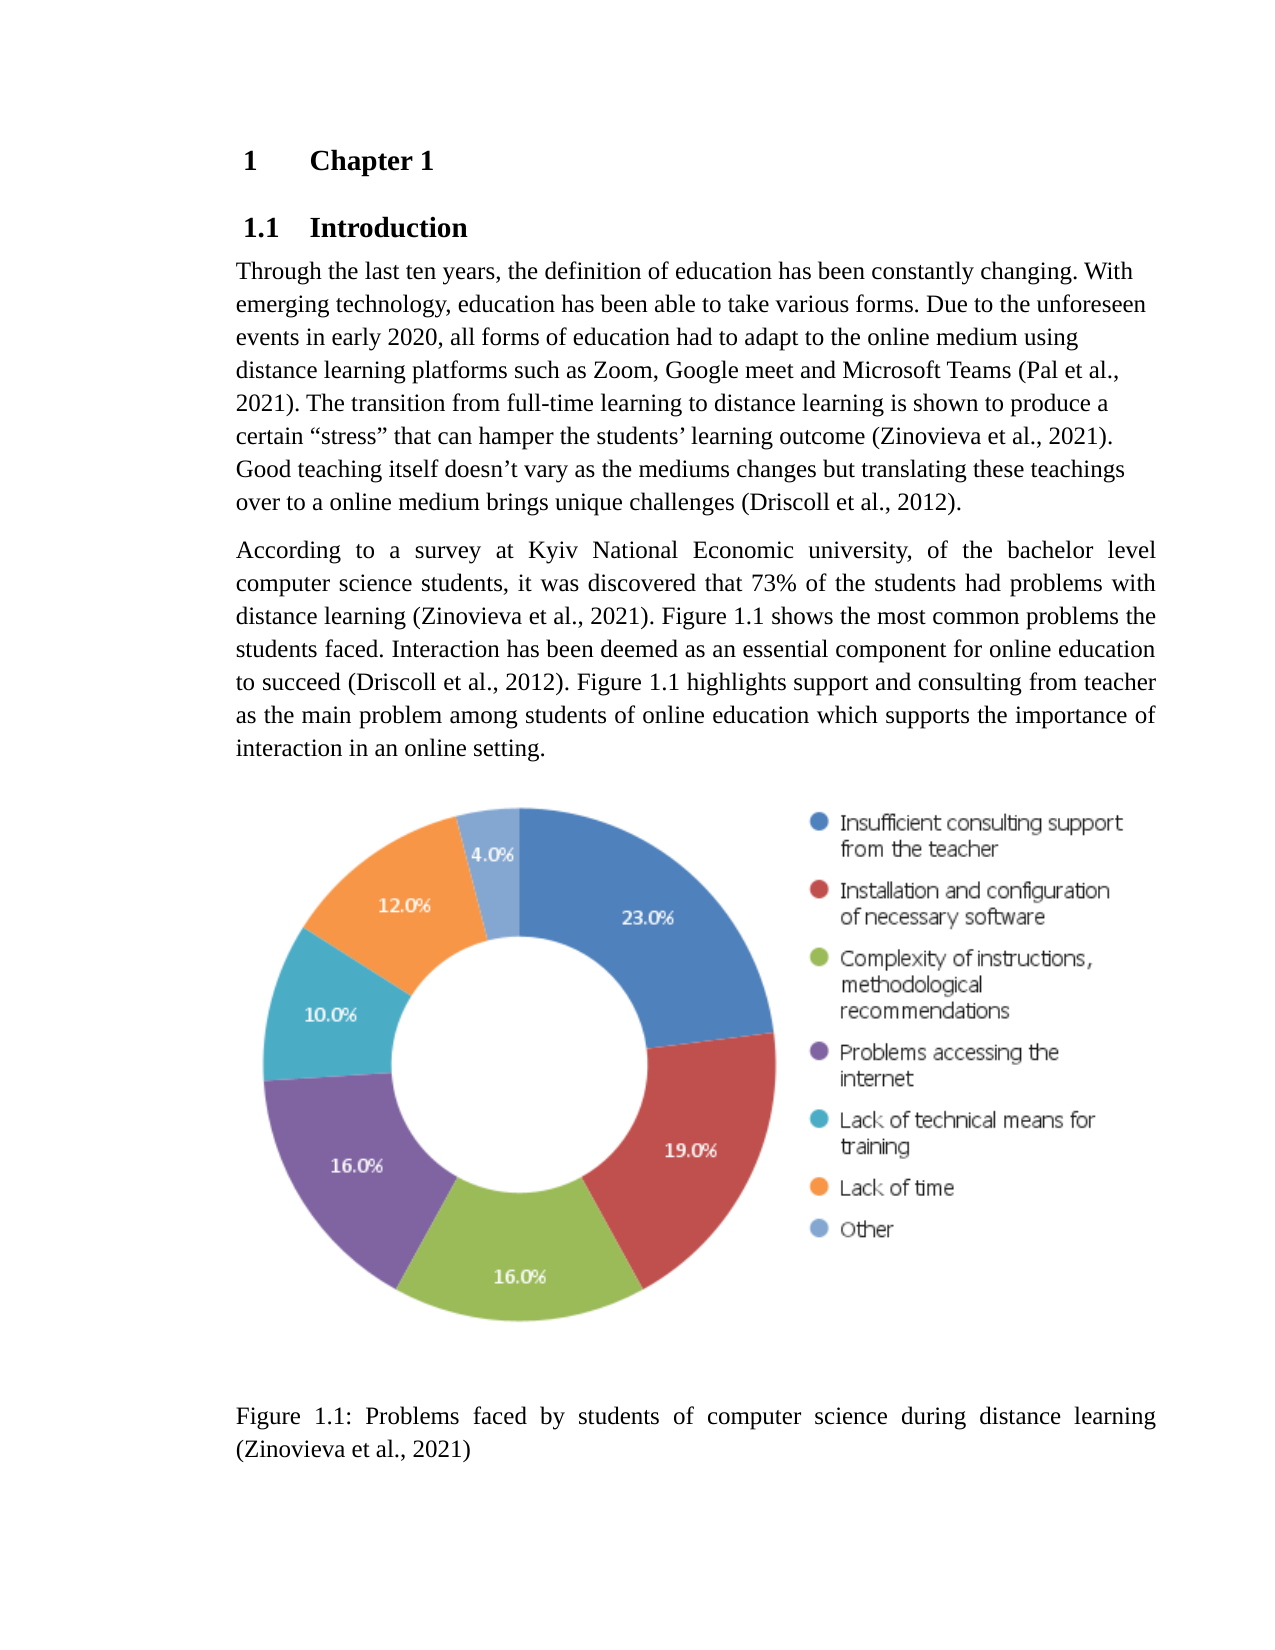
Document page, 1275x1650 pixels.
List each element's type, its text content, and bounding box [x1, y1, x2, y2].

subtitle Introduction [236, 210, 1157, 243]
picture [235, 780, 1157, 1350]
text Figure 1.1: Problems faced by students of computer science during distance learning (Zinovieva et al., 2021) [236, 1401, 1157, 1463]
text According to a survey at Kyiv National Economic university, of the bachelor level computer science students, it was discovered that 73% of the students had problems with distance learning (Zinovieva et al., 2021). Figure 1.1 shows the most common problems the students faced. Interaction has been deemed as an essential component for online education to succeed (Driscoll et al., 2012). Figure 1.1 highlights support and consulting from teacher as the main problem among students of online education which supports the importance of interaction in an online setting. [236, 535, 1157, 762]
text Through the last ten years, the definition of education has been constantly changing. With emerging technology, education has been able to take various forms. Due to the unforeseen events in early 2020, all forms of education had to adapt to the online medium using distance learning platforms such as Zoom, Google meet and Microsoft Teams (Pal et al., 2021). The transition from full-time learning to distance learning is shown to produce a certain “stress” that can hamper the students’ learning outcome (Zinovieva et al., 2021). Good teaching itself doesn’t vary as the mediums changes but translating these teachings over to a online medium brings unique challenges (Driscoll et al., 2012). [236, 256, 1157, 516]
subtitle Chapter 1 [236, 143, 1157, 177]
